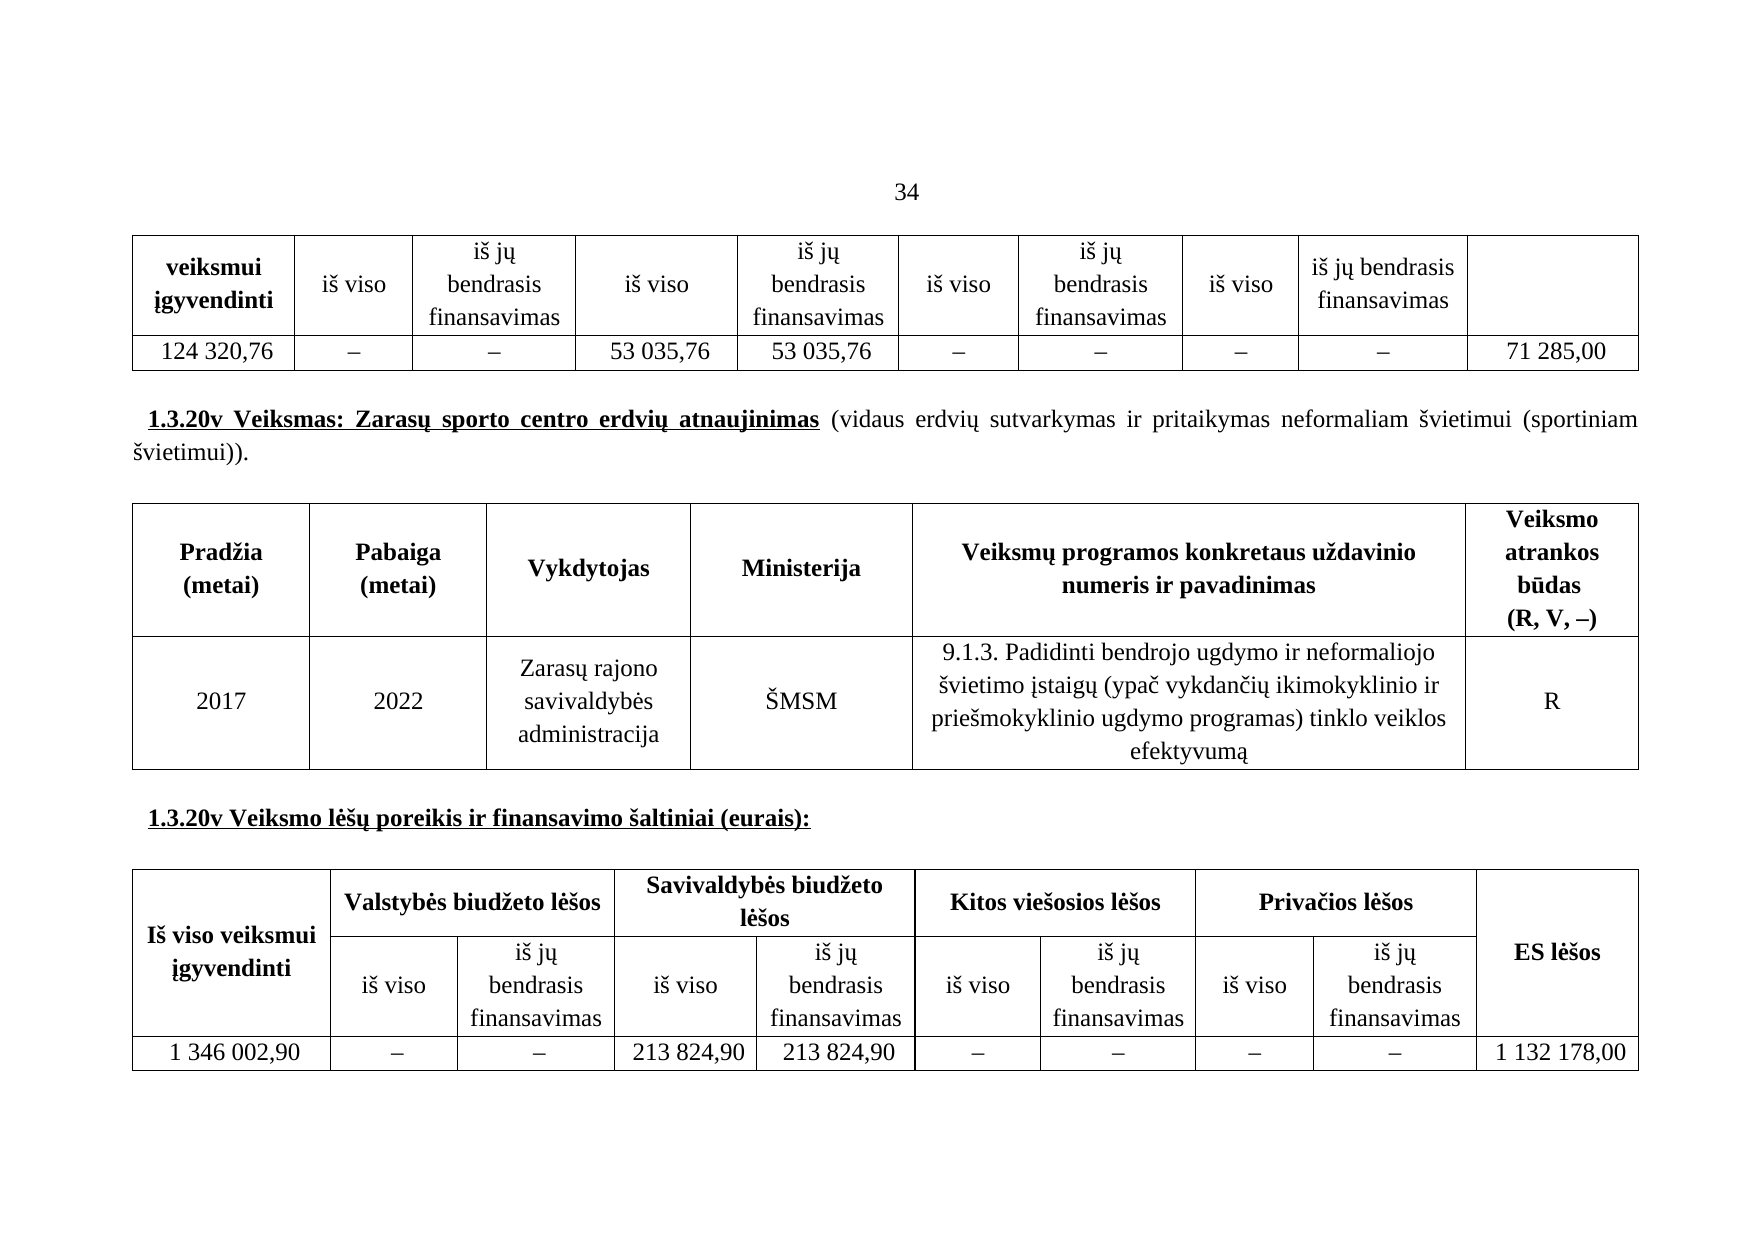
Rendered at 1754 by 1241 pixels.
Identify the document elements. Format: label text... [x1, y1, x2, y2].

table_cell 71 285,00 [1468, 336, 1638, 369]
text 1.3.20v Veiksmo lėšų poreikis ir finansavimo šaltiniai (eurais): [118, 803, 1695, 832]
table_header Veiksmų programos konkretaus uždavinio numeris ir pavadinimas [913, 504, 1465, 636]
table_cell iš jų bendrasis finansavimas [738, 236, 898, 335]
text 1.3.20v Veiksmas: Zarasų sporto centro erdvių atnaujinimas (vidaus erdvių sutvarkymas ir pritaikymas neformaliam švietimui (sportiniam švietimui)). [133, 404, 1639, 465]
table_cell 213 824,90 [615, 1037, 756, 1070]
table_cell – [331, 1037, 457, 1070]
table_cell iš jų bendrasis finansavimas [458, 937, 614, 1036]
table_header ES lėšos [1477, 870, 1638, 1036]
table_cell 1 132 178,00 [1477, 1037, 1638, 1070]
table_cell 1 346 002,90 [133, 1037, 330, 1070]
table_header Pabaiga (metai) [310, 504, 486, 636]
table_cell R [1466, 637, 1638, 769]
table_cell iš viso [295, 236, 412, 335]
table_cell ŠMSM [691, 637, 912, 769]
table_header Privačios lėšos [1196, 870, 1476, 936]
table_cell – [1314, 1037, 1476, 1070]
table_cell – [899, 336, 1018, 369]
table_cell iš viso [1196, 937, 1313, 1036]
table_cell iš viso [615, 937, 756, 1036]
table_cell iš viso [1183, 236, 1298, 335]
table_cell – [1041, 1037, 1195, 1070]
table_cell – [1019, 336, 1182, 369]
table_cell 124 320,76 [133, 336, 294, 369]
table_cell iš jų bendrasis finansavimas [1299, 236, 1467, 335]
table_header Pradžia (metai) [133, 504, 309, 636]
table_cell iš jų bendrasis finansavimas [1041, 937, 1195, 1036]
table_header Ministerija [691, 504, 912, 636]
table_cell – [1196, 1037, 1313, 1070]
table_cell iš jų bendrasis finansavimas [413, 236, 575, 335]
table_header [1468, 236, 1638, 335]
table_header Iš viso veiksmui įgyvendinti [133, 870, 330, 1036]
table_header Kitos viešosios lėšos [916, 870, 1195, 936]
table_cell 53 035,76 [576, 336, 737, 369]
table_cell – [1299, 336, 1467, 369]
table_cell 2017 [133, 637, 309, 769]
table_cell 2022 [310, 637, 486, 769]
table_cell – [413, 336, 575, 369]
table_cell 213 824,90 [757, 1037, 914, 1070]
table_cell iš viso [576, 236, 737, 335]
table_header Valstybės biudžeto lėšos [331, 870, 614, 936]
table_header Veiksmo atrankos būdas (R, V, –) [1466, 504, 1638, 636]
table_header Savivaldybės biudžeto lėšos [615, 870, 914, 936]
table_cell – [1183, 336, 1298, 369]
table_cell Zarasų rajono savivaldybės administracija [487, 637, 690, 769]
table_cell iš jų bendrasis finansavimas [1019, 236, 1182, 335]
table_cell – [295, 336, 412, 369]
table_header veiksmui įgyvendinti [133, 236, 294, 335]
table_cell – [916, 1037, 1040, 1070]
table_cell iš jų bendrasis finansavimas [1314, 937, 1476, 1036]
table_cell 9.1.3. Padidinti bendrojo ugdymo ir neformaliojo švietimo įstaigų (ypač vykdančių ikimokyklinio ir priešmokyklinio ugdymo programas) tinklo veiklos efektyvumą [913, 637, 1465, 769]
table_cell iš viso [331, 937, 457, 1036]
table_cell iš viso [916, 937, 1040, 1036]
table_cell – [458, 1037, 614, 1070]
table_cell iš viso [899, 236, 1018, 335]
table_cell 53 035,76 [738, 336, 898, 369]
table_cell iš jų bendrasis finansavimas [757, 937, 914, 1036]
table_header Vykdytojas [487, 504, 690, 636]
